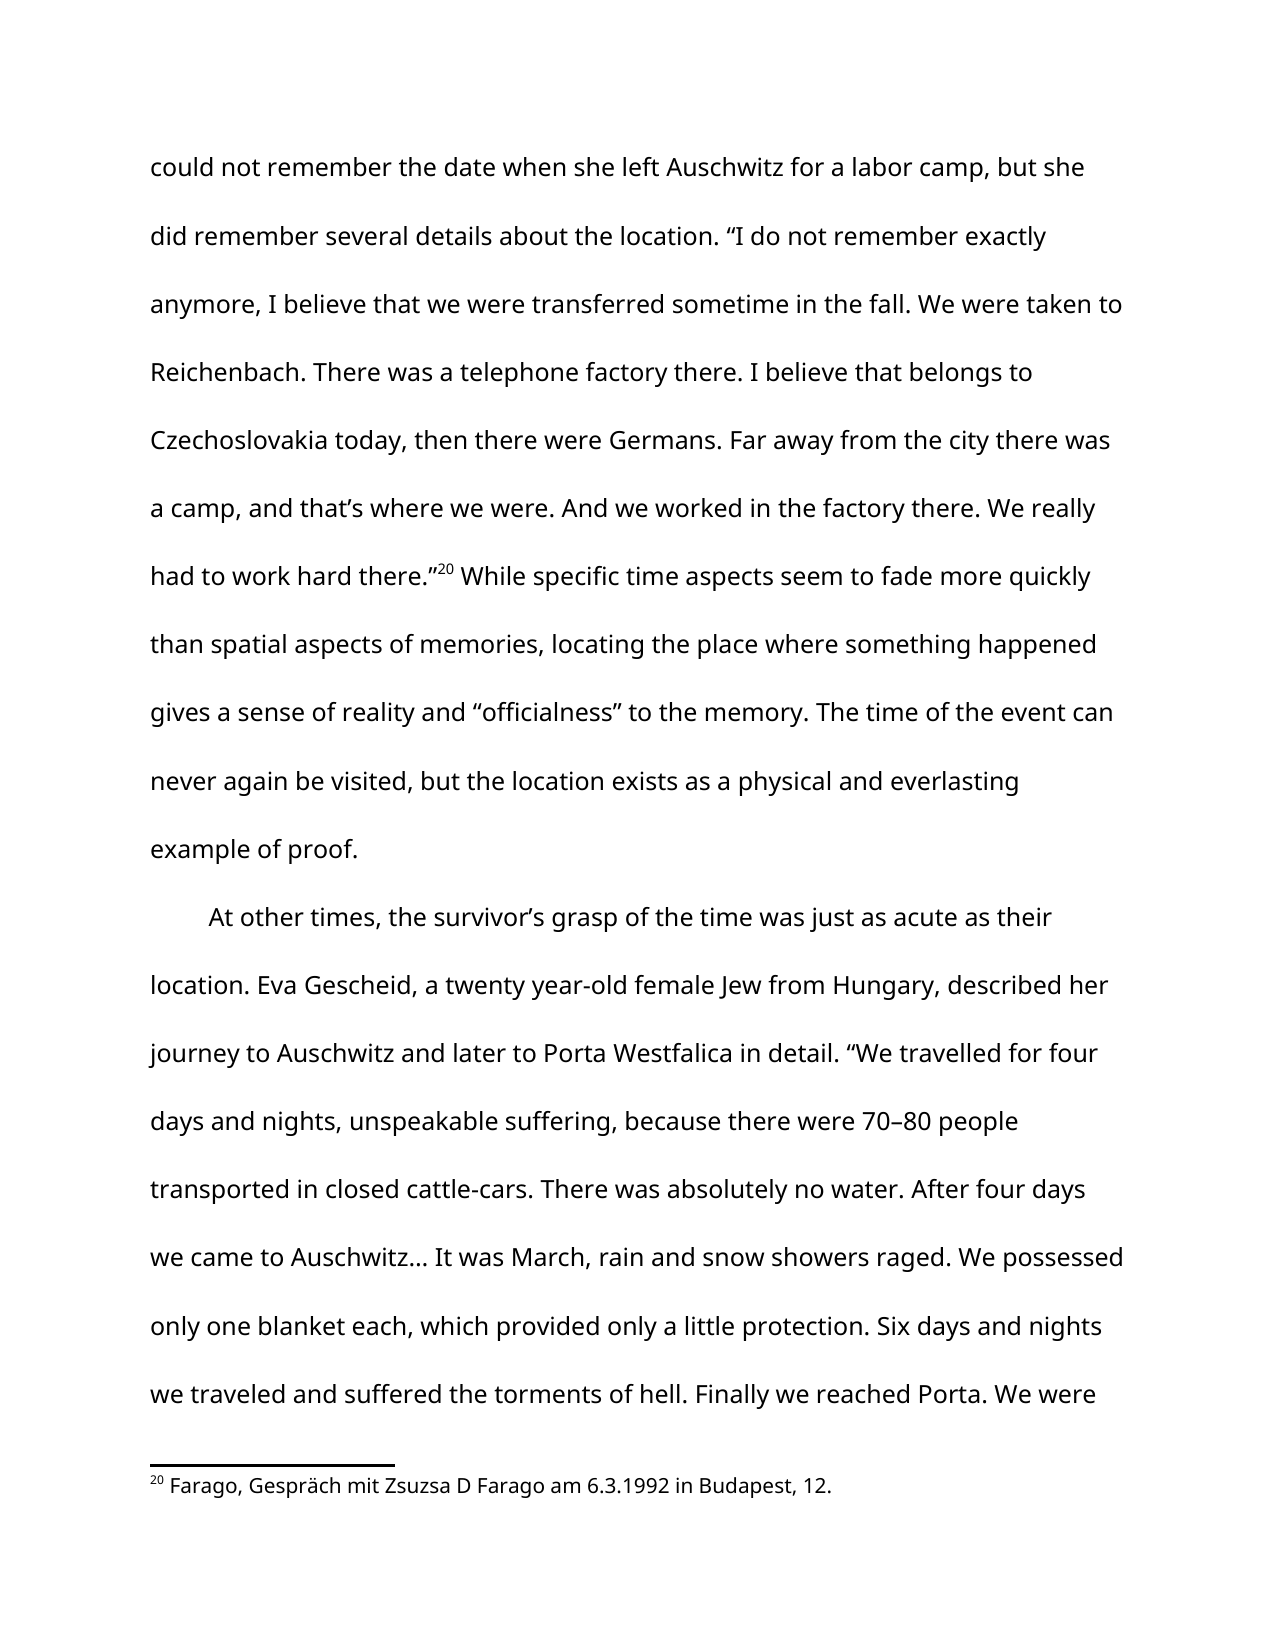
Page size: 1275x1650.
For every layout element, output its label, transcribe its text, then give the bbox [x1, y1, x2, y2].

text At other times, the survivor’s grasp of the time was just as acute as their location. Eva Gescheid, a twenty year-old female Jew from Hungary, described her journey to Auschwitz and later to Porta Westfalica in detail. “We travelled for four days and nights, unspeakable suffering, because there were 70–80 people transported in closed cattle-cars. There was absolutely no water. After four days we came to Auschwitz… It was March, rain and snow showers raged. We possessed only one blanket each, which provided only a little protection. Six days and nights we traveled and suffered the torments of hell. Finally we reached Porta. We were [150, 899, 1125, 1410]
text could not remember the date when she left Auschwitz for a labor camp, but she did remember several details about the location. “I do not remember exactly anymore, I believe that we were transferred sometime in the fall. We were taken to Reichenbach. There was a telephone factory there. I believe that belongs to Czechoslovakia today, then there were Germans. Far away from the city there was a camp, and that’s where we were. And we worked in the factory there. We really had to work hard there.” While specific time aspects seem to fade more quickly than spatial aspects of memories, locating the place where something happened gives a sense of reality and “officialness” to the memory. The time of the event can never again be visited, but the location exists as a physical and everlasting example of proof. [150, 150, 1125, 865]
text Farago, Gespräch mit Zsuzsa D Farago am 6.3.1992 in Budapest, 12. [150, 1472, 1125, 1500]
